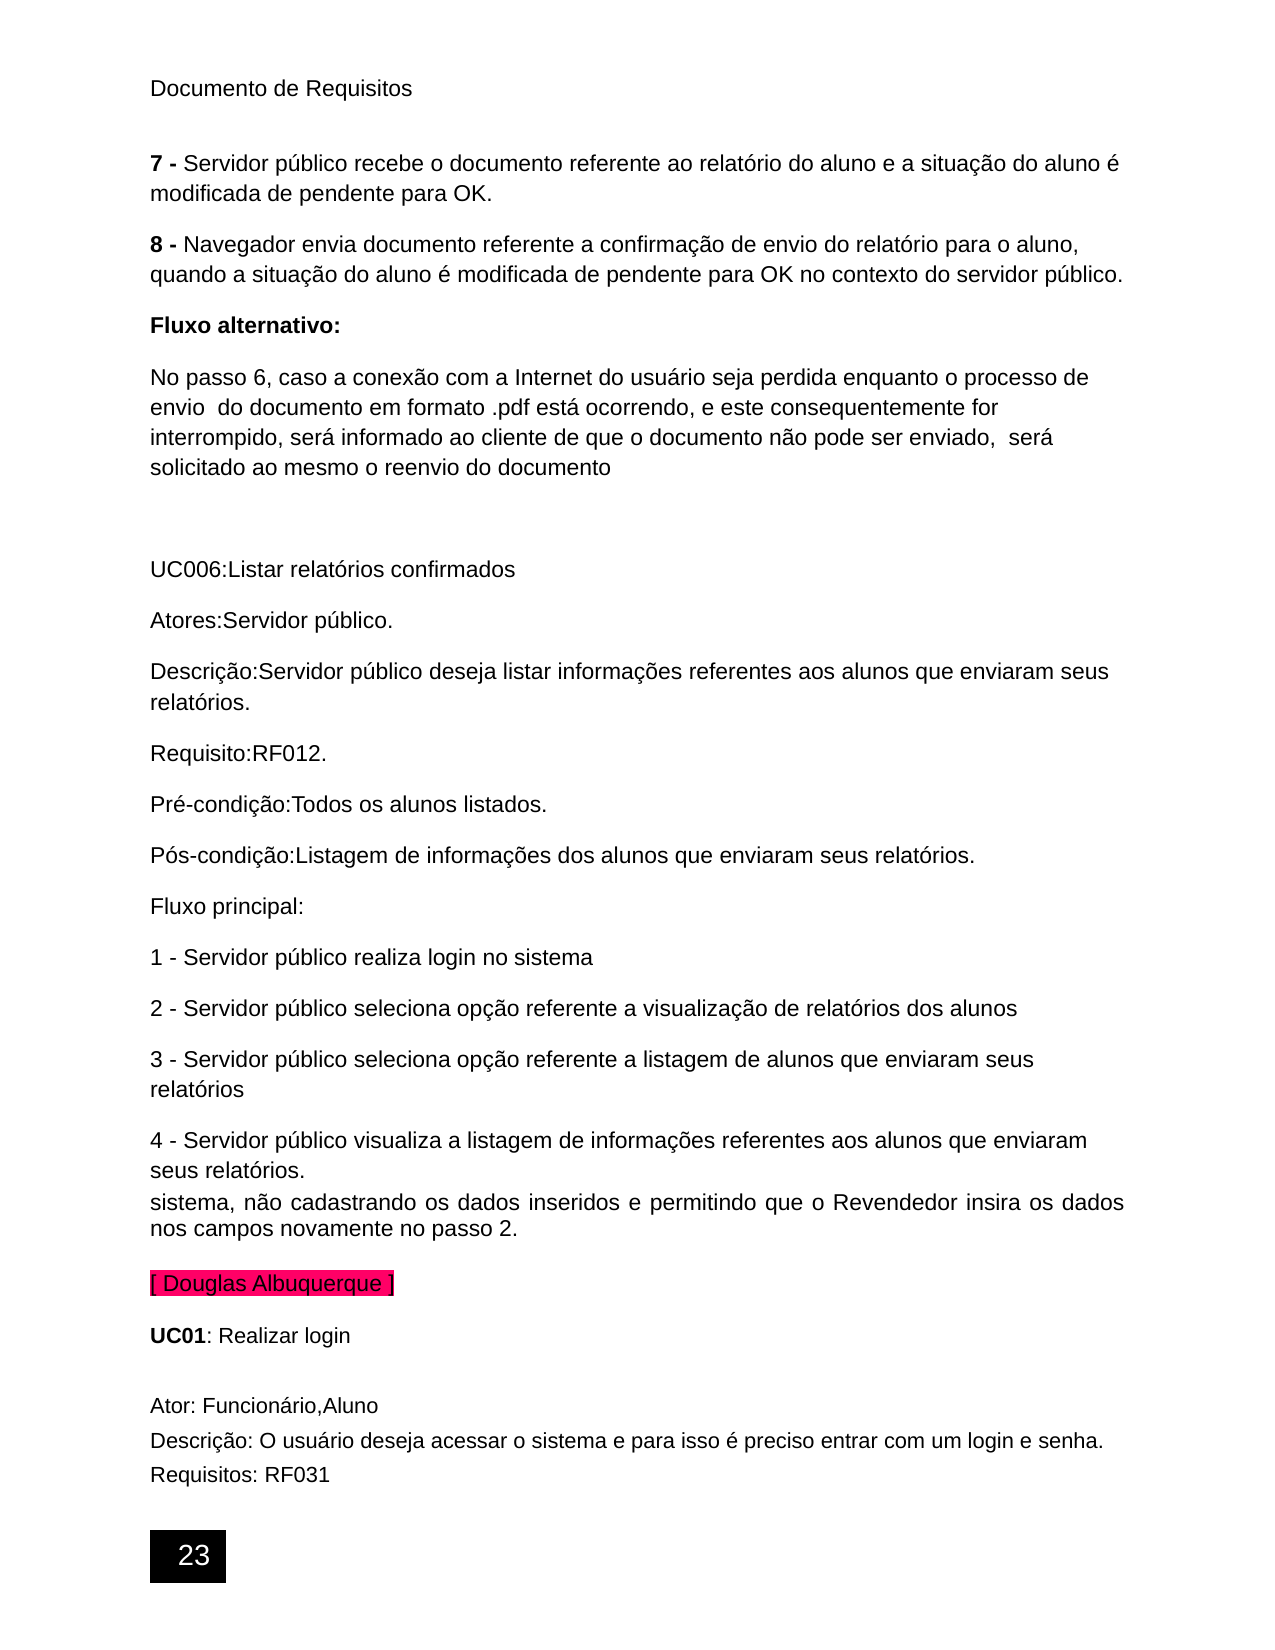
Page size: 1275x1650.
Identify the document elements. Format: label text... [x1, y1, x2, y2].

text 3 - Servidor público seleciona opção referente a listagem de alunos que enviaram seus relatórios [150, 1046, 1125, 1102]
text Pré-condição:Todos os alunos listados. [150, 791, 1125, 817]
text UC006:Listar relatórios confirmados [150, 556, 1125, 583]
text Fluxo alternativo: [150, 312, 1125, 339]
text Descrição: O usuário deseja acessar o sistema e para isso é preciso entrar com um login e senha. [150, 1427, 1125, 1453]
text 2 - Servidor público seleciona opção referente a visualização de relatórios dos alunos [150, 995, 1125, 1021]
text No passo 6, caso a conexão com a Internet do usuário seja perdida enquanto o processo de envio do documento em formato .pdf está ocorrendo, e este consequentemente for interrompido, será informado ao cliente de que o documento não pode ser enviado, será solicitado ao mesmo o reenvio do documento [150, 363, 1125, 481]
text 7 - Servidor público recebe o documento referente ao relatório do aluno e a situação do aluno é modificada de pendente para OK. [150, 150, 1125, 207]
text Ator: Funcionário,Aluno [150, 1393, 1125, 1418]
text Pós-condição:Listagem de informações dos alunos que enviaram seus relatórios. [150, 842, 1125, 868]
text Atores:Servidor público. [150, 607, 1125, 634]
text Fluxo principal: [150, 893, 1125, 919]
text [ Douglas Albuquerque ] [150, 1270, 1125, 1296]
text 4 - Servidor público visualiza a listagem de informações referentes aos alunos que enviaram seus relatórios. [150, 1127, 1125, 1184]
text sistema, não cadastrando os dados inseridos e permitindo que o Revendedor insira os dados nos campos novamente no passo 2. [150, 1188, 1125, 1241]
text Requisito:RF012. [150, 739, 1125, 766]
text Descrição:Servidor público deseja listar informações referentes aos alunos que enviaram seus relatórios. [150, 658, 1125, 715]
text UC01: Realizar login [150, 1323, 1125, 1349]
text 8 - Navegador envia documento referente a confirmação de envio do relatório para o aluno, quando a situação do aluno é modificada de pendente para OK no contexto do servidor público. [150, 231, 1125, 288]
text Requisitos: RF031 [150, 1462, 1125, 1487]
text 1 - Servidor público realiza login no sistema [150, 944, 1125, 970]
